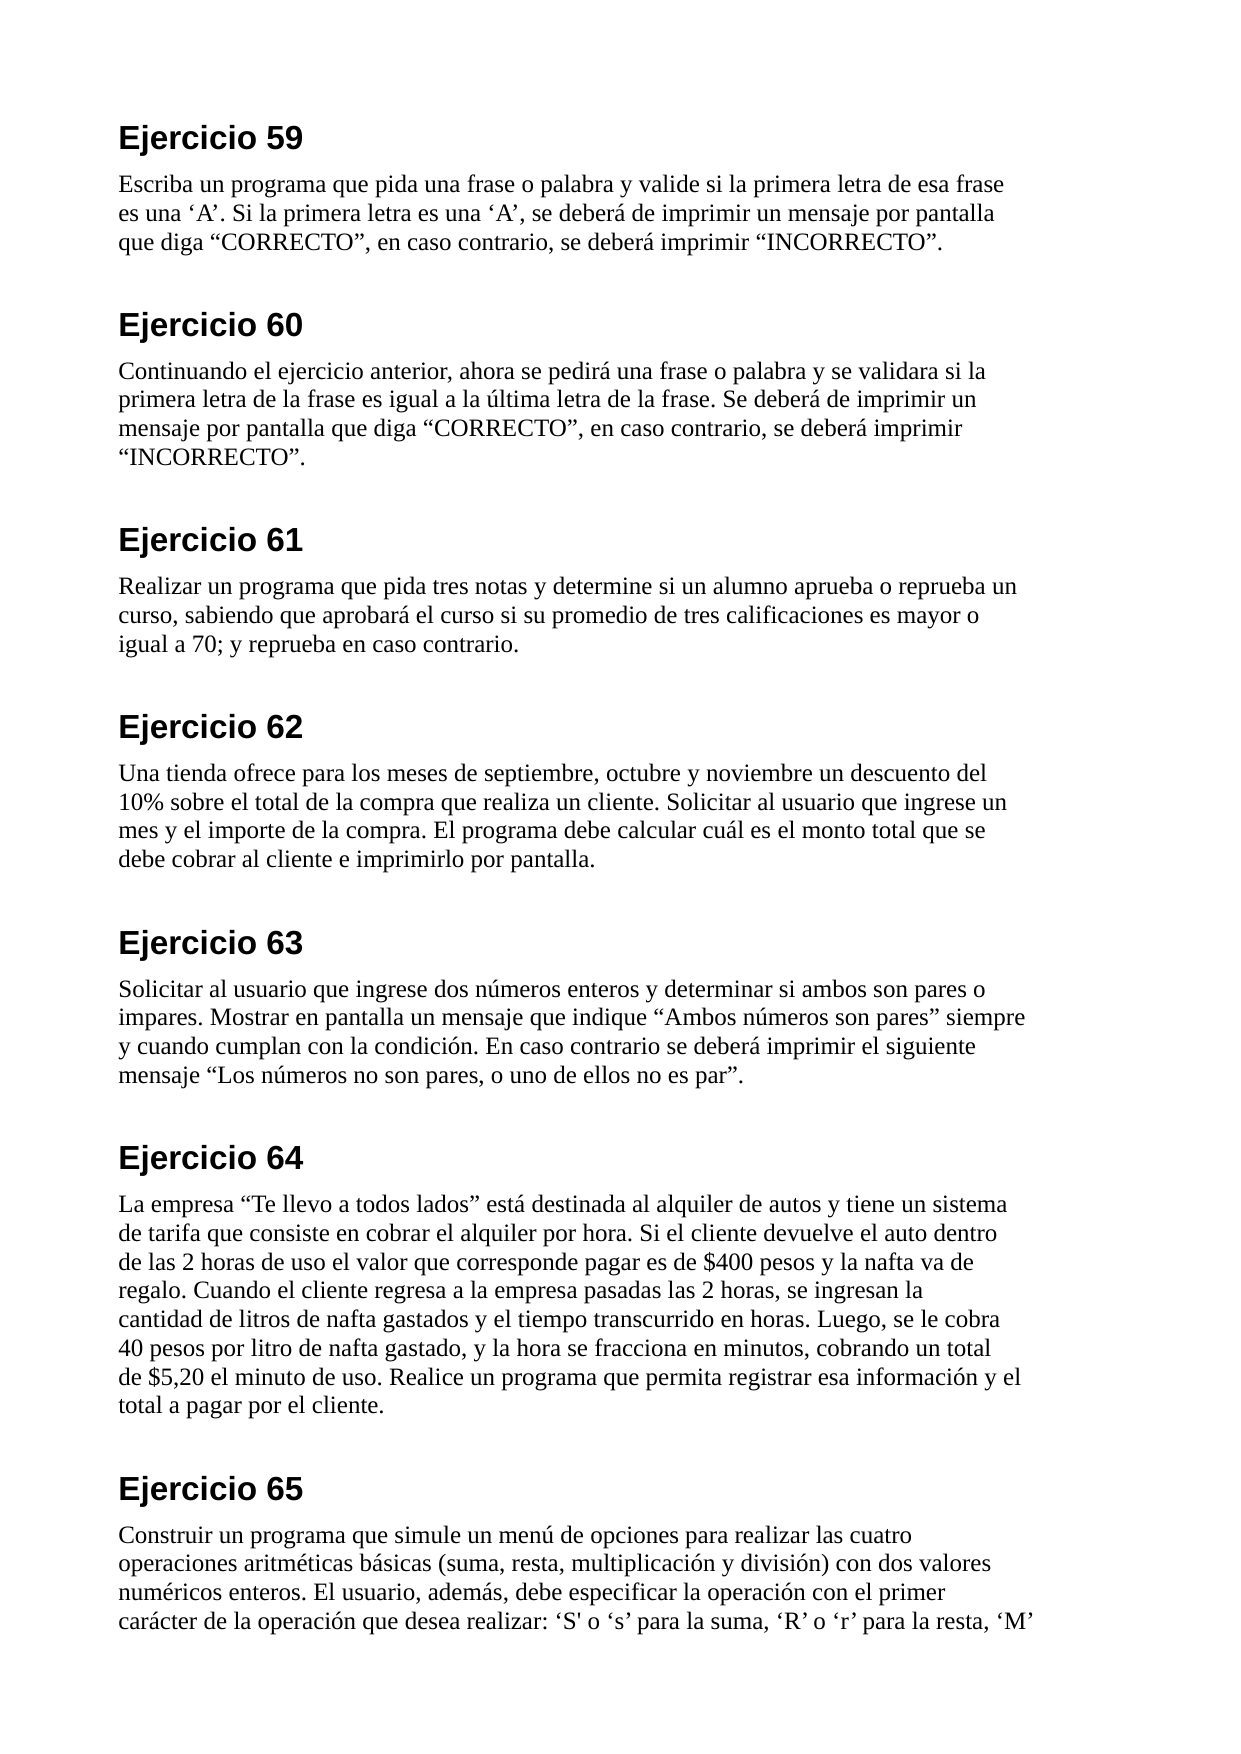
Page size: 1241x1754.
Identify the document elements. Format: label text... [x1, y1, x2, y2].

subtitle Ejercicio 59 [118, 118, 1122, 157]
text La empresa “Te llevo a todos lados” está destinada al alquiler de autos y tiene un sistema [118, 1189, 1122, 1218]
subtitle Ejercicio 65 [118, 1469, 1122, 1507]
subtitle Ejercicio 62 [118, 707, 1122, 746]
subtitle Ejercicio 63 [118, 923, 1122, 961]
subtitle Ejercicio 61 [118, 520, 1122, 559]
text regalo. Cuando el cliente regresa a la empresa pasadas las 2 horas, se ingresan la [118, 1275, 1122, 1304]
text de tarifa que consiste en cobrar el alquiler por hora. Si el cliente devuelve el auto dentro [118, 1218, 1122, 1247]
text “INCORRECTO”. [118, 442, 1122, 471]
text carácter de la operación que desea realizar: ‘S' o ‘s’ para la suma, ‘R’ o ‘r’ para la resta, ‘M’ [118, 1606, 1122, 1635]
text mensaje por pantalla que diga “CORRECTO”, en caso contrario, se deberá imprimir [118, 413, 1122, 442]
text mensaje “Los números no son pares, o uno de ellos no es par”. [118, 1060, 1122, 1089]
subtitle Ejercicio 60 [118, 305, 1122, 343]
text Continuando el ejercicio anterior, ahora se pedirá una frase o palabra y se validara si la [118, 356, 1122, 384]
text mes y el importe de la compra. El programa debe calcular cuál es el monto total que se [118, 816, 1122, 844]
text y cuando cumplan con la condición. En caso contrario se deberá imprimir el siguiente [118, 1031, 1122, 1060]
text curso, sabiendo que aprobará el curso si su promedio de tres calificaciones es mayor o [118, 600, 1122, 629]
text 40 pesos por litro de nafta gastado, y la hora se fracciona en minutos, cobrando un total [118, 1333, 1122, 1362]
text Solicitar al usuario que ingrese dos números enteros y determinar si ambos son pares o [118, 974, 1122, 1002]
text igual a 70; y reprueba en caso contrario. [118, 629, 1122, 658]
text debe cobrar al cliente e imprimirlo por pantalla. [118, 844, 1122, 873]
text Realizar un programa que pida tres notas y determine si un alumno aprueba o reprueba un [118, 571, 1122, 600]
text primera letra de la frase es igual a la última letra de la frase. Se deberá de imprimir un [118, 384, 1122, 413]
text de $5,20 el minuto de uso. Realice un programa que permita registrar esa información y el [118, 1362, 1122, 1390]
text Escriba un programa que pida una frase o palabra y valide si la primera letra de esa frase [118, 169, 1122, 198]
text Construir un programa que simule un menú de opciones para realizar las cuatro [118, 1520, 1122, 1548]
text cantidad de litros de nafta gastados y el tiempo transcurrido en horas. Luego, se le cobra [118, 1304, 1122, 1333]
text de las 2 horas de uso el valor que corresponde pagar es de $400 pesos y la nafta va de [118, 1247, 1122, 1275]
text 10% sobre el total de la compra que realiza un cliente. Solicitar al usuario que ingrese un [118, 787, 1122, 816]
text Una tienda ofrece para los meses de septiembre, octubre y noviembre un descuento del [118, 758, 1122, 787]
text que diga “CORRECTO”, en caso contrario, se deberá imprimir “INCORRECTO”. [118, 227, 1122, 255]
subtitle Ejercicio 64 [118, 1138, 1122, 1177]
text total a pagar por el cliente. [118, 1390, 1122, 1419]
text impares. Mostrar en pantalla un mensaje que indique “Ambos números son pares” siempre [118, 1002, 1122, 1031]
text es una ‘A’. Si la primera letra es una ‘A’, se deberá de imprimir un mensaje por pantalla [118, 198, 1122, 227]
text operaciones aritméticas básicas (suma, resta, multiplicación y división) con dos valores [118, 1548, 1122, 1577]
text numéricos enteros. El usuario, además, debe especificar la operación con el primer [118, 1577, 1122, 1606]
